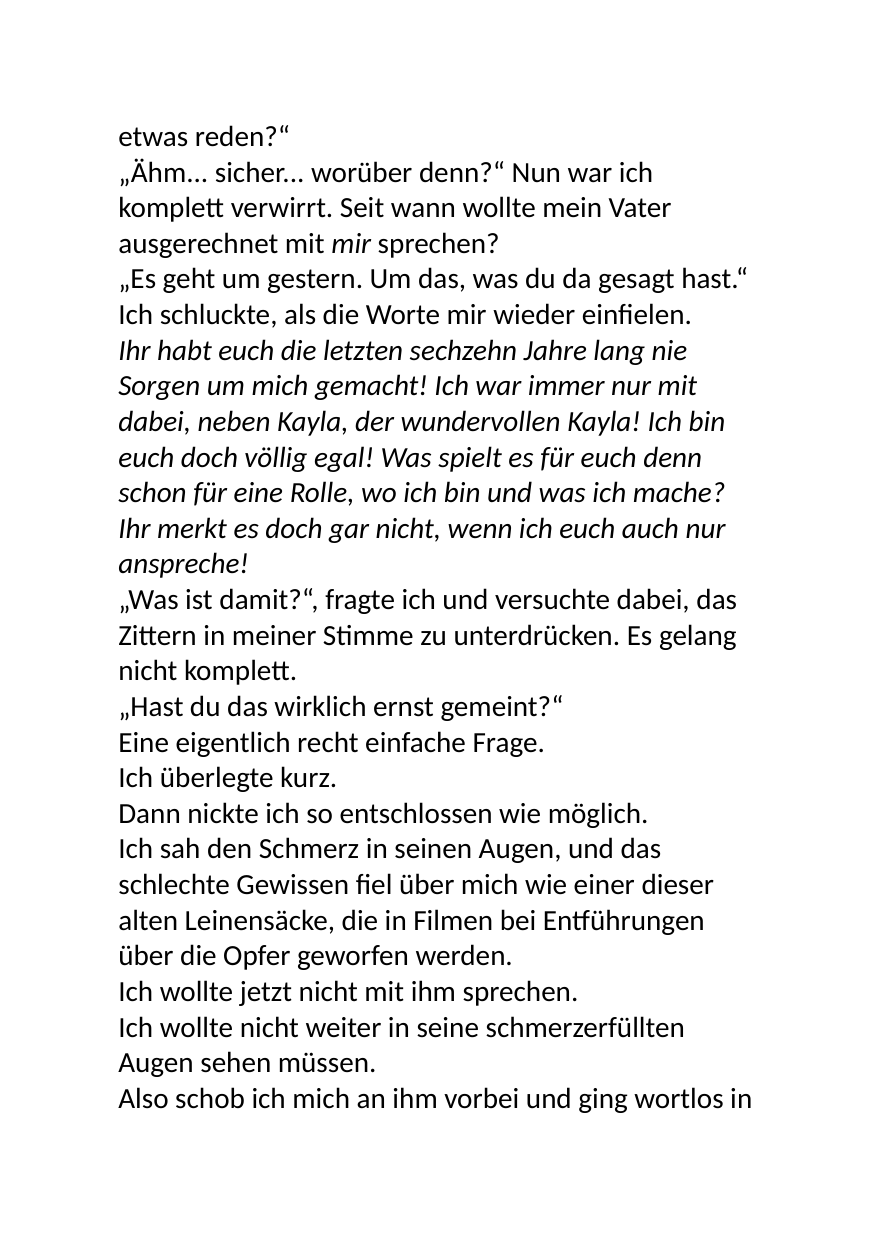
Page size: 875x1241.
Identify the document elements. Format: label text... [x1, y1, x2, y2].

text „Es geht um gestern. Um das, was du da gesagt hast.“ [118, 261, 756, 296]
text „Ähm... sicher... worüber denn?“ Nun war ich komplett verwirrt. Seit wann wollte mein Vater ausgerechnet mit mir sprechen? [118, 154, 756, 261]
text Ihr habt euch die letzten sechzehn Jahre lang nie Sorgen um mich gemacht! Ich war immer nur mit dabei, neben Kayla, der wundervollen Kayla! Ich bin euch doch völlig egal! Was spielt es für euch denn schon für eine Rolle, wo ich bin und was ich mache? Ihr merkt es doch gar nicht, wenn ich euch auch nur anspreche! [118, 332, 756, 581]
text „Was ist damit?“, fragte ich und versuchte dabei, das Zittern in meiner Stimme zu unterdrücken. Es gelang nicht komplett. [118, 581, 756, 688]
text Ich schluckte, als die Worte mir wieder einfielen. [118, 296, 756, 332]
text Dann nickte ich so entschlossen wie möglich. [118, 795, 756, 831]
text Ich überlegte kurz. [118, 759, 756, 795]
text Eine eigentlich recht einfache Frage. [118, 724, 756, 759]
text etwas reden?“ [118, 118, 756, 154]
text Ich wollte nicht weiter in seine schmerzerfüllten Augen sehen müssen. [118, 1009, 756, 1080]
text Ich sah den Schmerz in seinen Augen, und das schlechte Gewissen fiel über mich wie einer dieser alten Leinensäcke, die in Filmen bei Entführungen über die Opfer geworfen werden. [118, 831, 756, 973]
text Ich wollte jetzt nicht mit ihm sprechen. [118, 973, 756, 1009]
text „Hast du das wirklich ernst gemeint?“ [118, 688, 756, 724]
text Also schob ich mich an ihm vorbei und ging wortlos in [118, 1080, 756, 1116]
